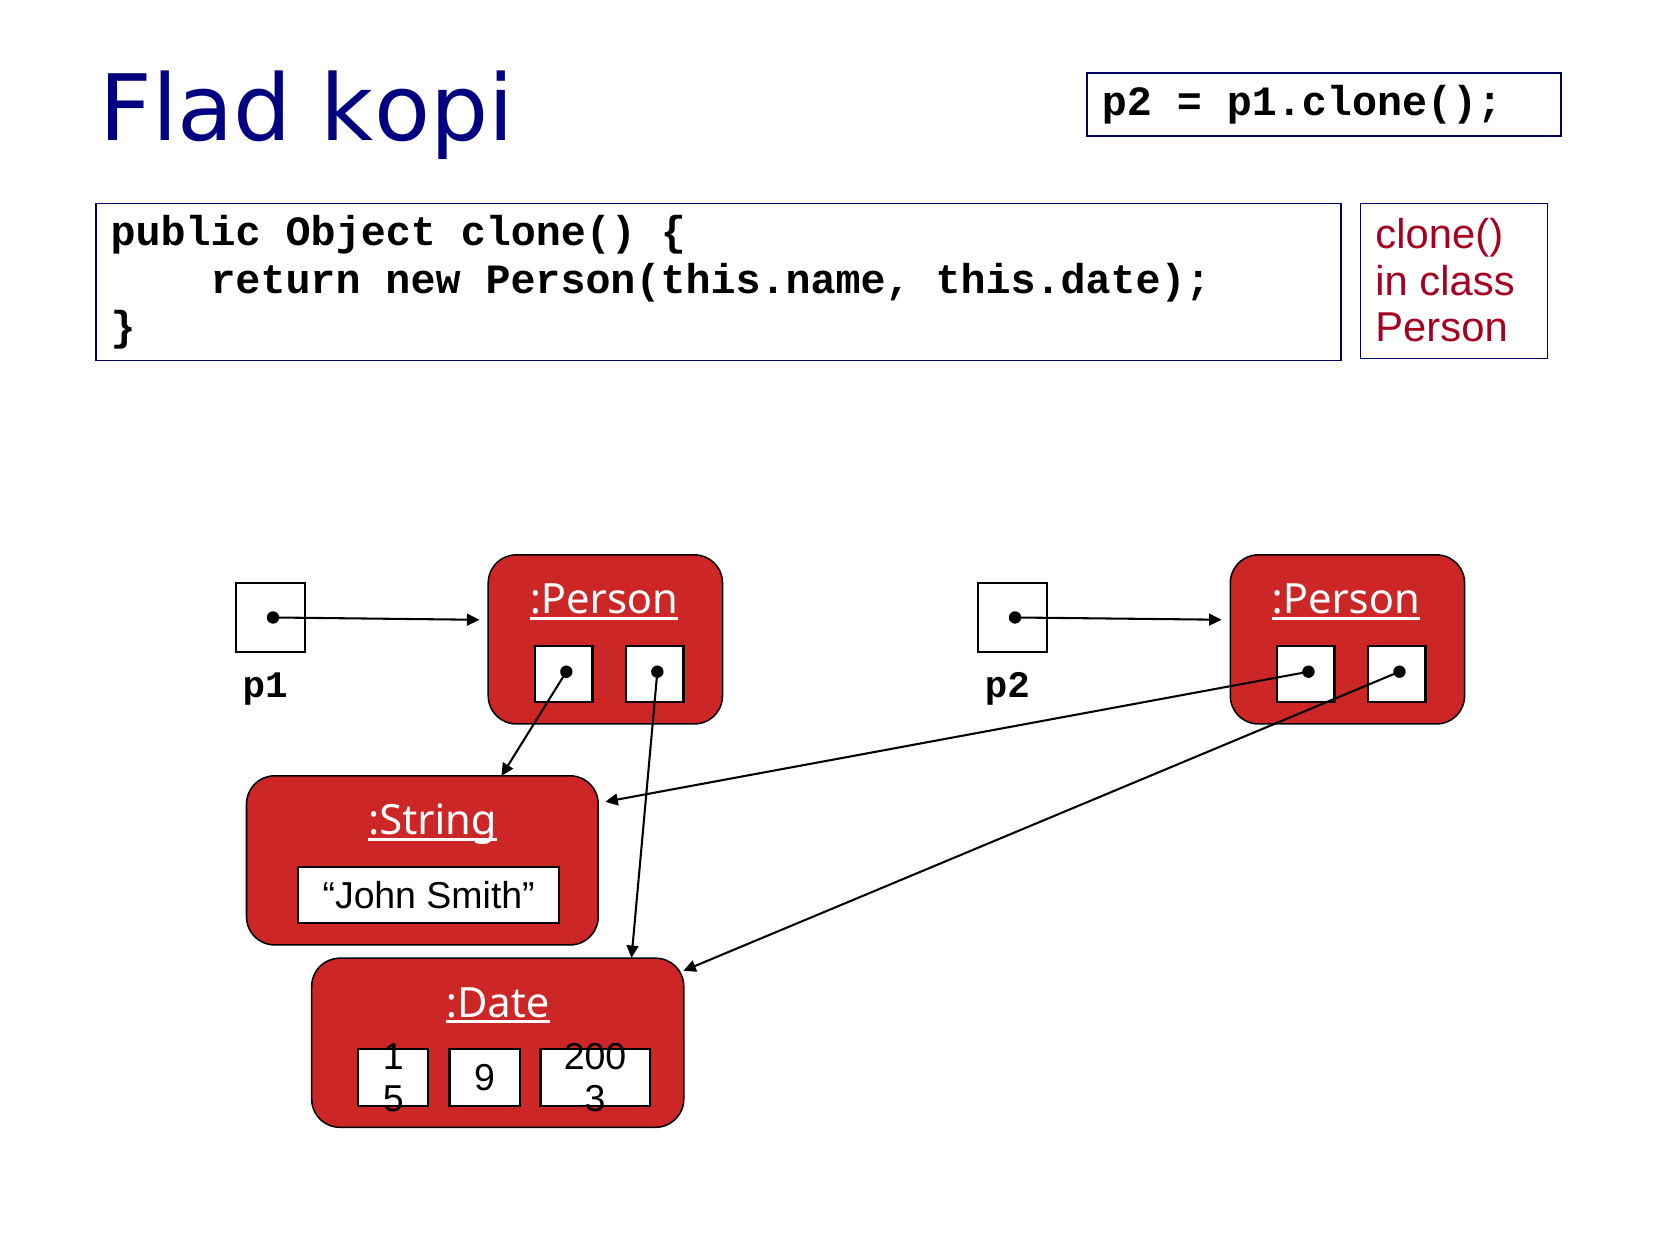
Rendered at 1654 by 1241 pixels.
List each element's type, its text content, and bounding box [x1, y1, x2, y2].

text_box [311, 958, 684, 1128]
text_box p1 [227, 658, 311, 716]
text_box :String [353, 782, 512, 855]
text_box p2 [969, 658, 1053, 716]
text_box [1230, 554, 1465, 724]
text_box p2 = p1.clone(); [1087, 73, 1561, 136]
text_box 2003 [610, 1049, 621, 1067]
text_box :Person [514, 561, 693, 634]
text_box 2003 [589, 1049, 600, 1067]
text_box public Object clone() { return new Person(this.name, this.date); } [95, 203, 1342, 361]
text_box [246, 775, 599, 945]
text_box 9 [449, 1049, 520, 1106]
text_box :Person [1256, 561, 1435, 634]
text_box “John Smith” [298, 866, 559, 924]
text_box :Date [430, 965, 565, 1037]
text_box [488, 554, 723, 724]
title Flad kopi [84, 39, 1569, 178]
text_box clone() in class Person [1360, 203, 1548, 359]
text_box 2003 [540, 1049, 650, 1106]
text_box 15 [358, 1049, 429, 1106]
